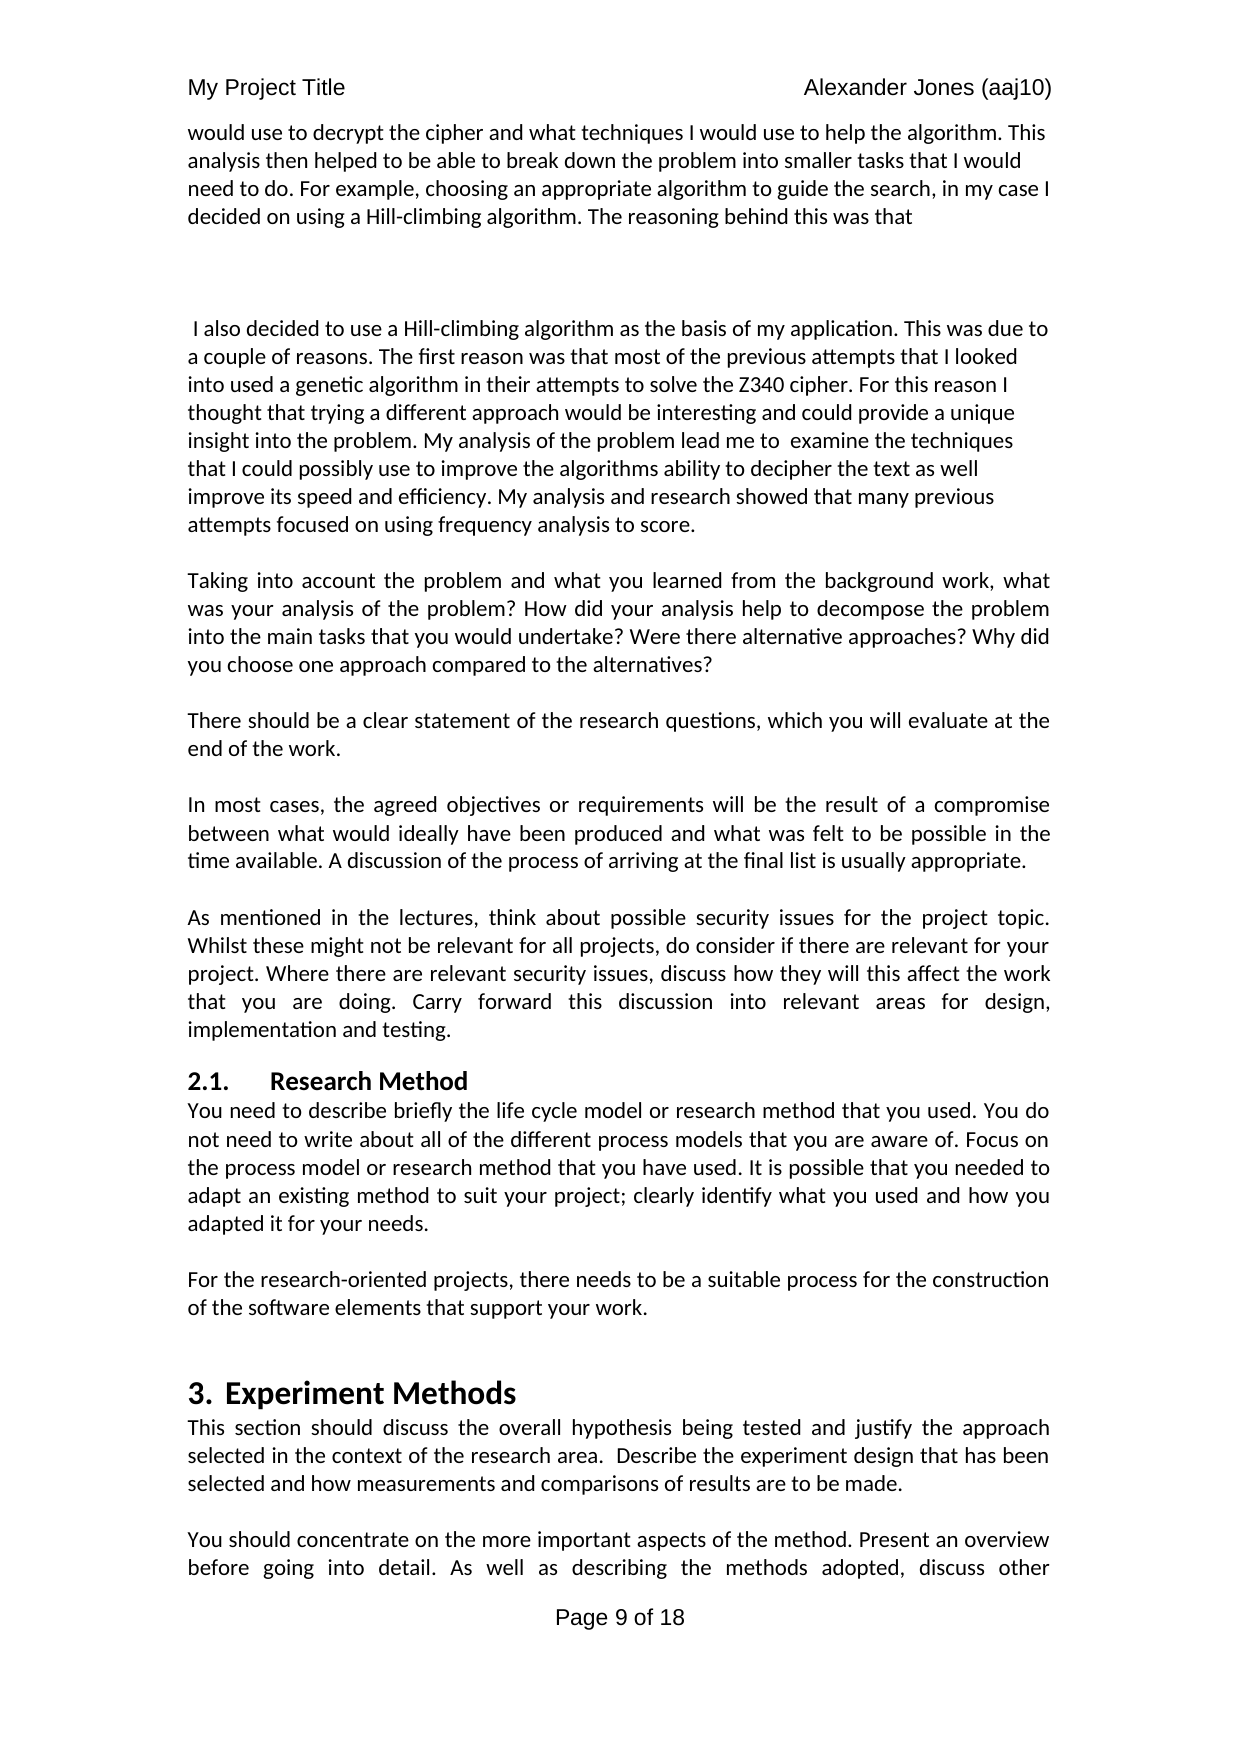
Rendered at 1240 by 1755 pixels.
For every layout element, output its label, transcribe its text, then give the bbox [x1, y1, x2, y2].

text You should concentrate on the more important aspects of the method. Present an overview before going into detail. As well as describing the methods adopted, discuss other [187, 1525, 1052, 1581]
text would use to decrypt the cipher and what techniques I would use to help the algorithm. This analysis then helped to be able to break down the problem into smaller tasks that I would need to do. For example, choosing an appropriate algorithm to guide the search, in my case I decided on using a Hill-climbing algorithm. The reasoning behind this was that [187, 118, 1052, 230]
subtitle Research Method [187, 1064, 1052, 1097]
text In most cases, the agreed objectives or requirements will be the result of a compromise between what would ideally have been produced and what was felt to be possible in the time available. A discussion of the process of arriving at the final list is usually appropriate. [187, 791, 1052, 875]
subtitle Experiment Methods [187, 1372, 1052, 1413]
text You need to describe briefly the life cycle model or research method that you used. You do not need to write about all of the different process models that you are aware of. Focus on the process model or research method that you have used. It is possible that you needed to adapt an existing method to suit your project; clearly identify what you used and how you adapted it for your needs. [187, 1097, 1052, 1237]
text Taking into account the problem and what you learned from the background work, what was your analysis of the problem? How did your analysis help to decompose the problem into the main tasks that you would undertake? Were there alternative approaches? Why did you choose one approach compared to the alternatives? [187, 566, 1052, 678]
text I also decided to use a Hill-climbing algorithm as the basis of my application. This was due to a couple of reasons. The first reason was that most of the previous attempts that I looked into used a genetic algorithm in their attempts to solve the Z340 cipher. For this reason I thought that trying a different approach would be interesting and could provide a unique insight into the problem. My analysis of the problem lead me to examine the techniques that I could possibly use to improve the algorithms ability to decipher the text as well improve its speed and efficiency. My analysis and research showed that many previous attempts focused on using frequency analysis to score. [187, 314, 1052, 538]
text There should be a clear statement of the research questions, which you will evaluate at the end of the work. [187, 707, 1052, 763]
text This section should discuss the overall hypothesis being tested and justify the approach selected in the context of the research area. Describe the experiment design that has been selected and how measurements and comparisons of results are to be made. [187, 1413, 1052, 1497]
text As mentioned in the lectures, think about possible security issues for the project topic. Whilst these might not be relevant for all projects, do consider if there are relevant for your project. Where there are relevant security issues, discuss how they will this affect the work that you are doing. Carry forward this discussion into relevant areas for design, implementation and testing. [187, 903, 1052, 1043]
text For the research-oriented projects, there needs to be a suitable process for the construction of the software elements that support your work. [187, 1265, 1052, 1321]
